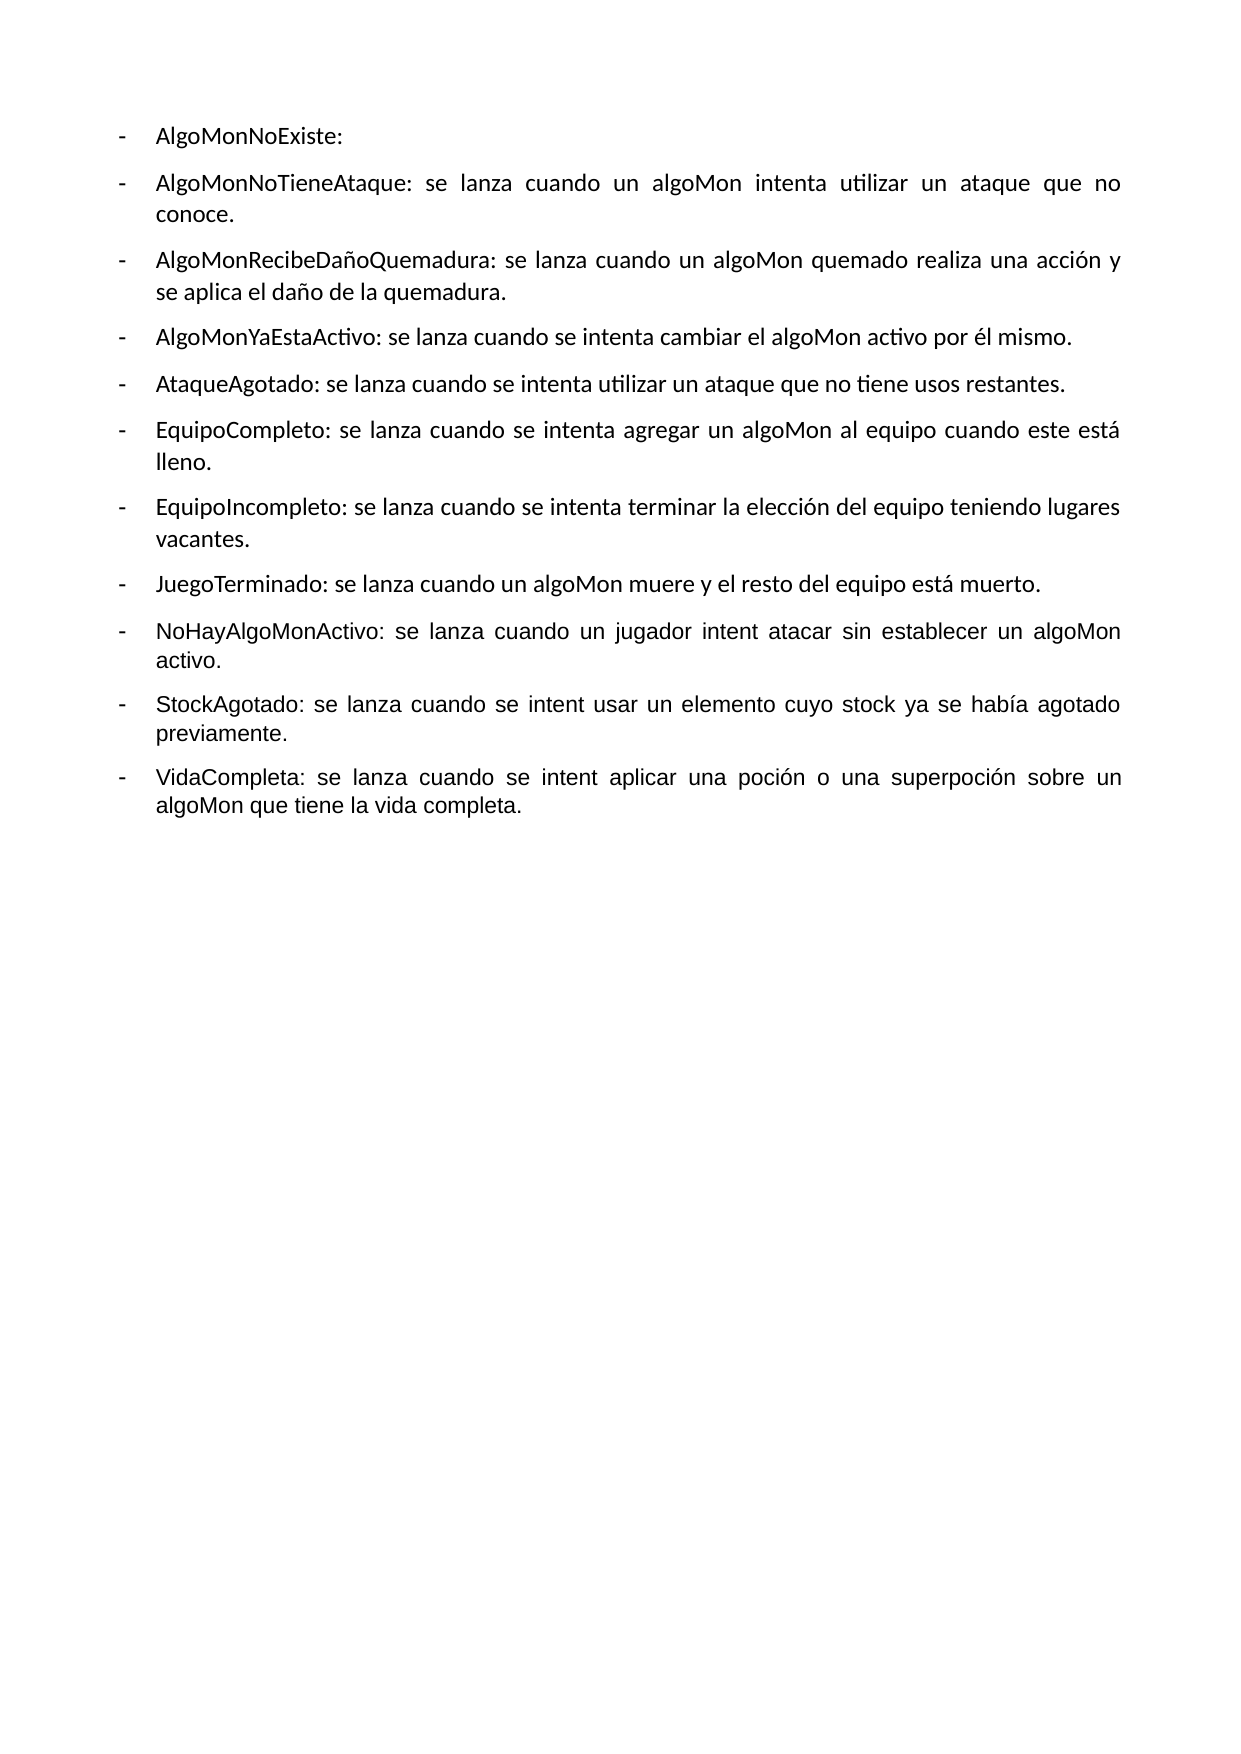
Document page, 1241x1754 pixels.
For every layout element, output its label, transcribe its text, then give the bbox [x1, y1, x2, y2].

list StockAgotado: se lanza cuando se intent usar un elemento cuyo stock ya se había agotado previamente. [118, 686, 1122, 746]
list EquipoCompleto: se lanza cuando se intenta agregar un algoMon al equipo cuando este está lleno. [118, 412, 1122, 476]
list AlgoMonRecibeDañoQuemadura: se lanza cuando un algoMon quemado realiza una acción y se aplica el daño de la quemadura. [118, 242, 1122, 306]
list JuegoTerminado: se lanza cuando un algoMon muere y el resto del equipo está muerto. [118, 566, 1122, 600]
list NoHayAlgoMonActivo: se lanza cuando un jugador intent atacar sin establecer un algoMon activo. [118, 613, 1122, 673]
list AlgoMonNoTieneAtaque: se lanza cuando un algoMon intenta utilizar un ataque que no conoce. [118, 164, 1122, 229]
list EquipoIncompleto: se lanza cuando se intenta terminar la elección del equipo teniendo lugares vacantes. [118, 489, 1122, 553]
list VidaCompleta: se lanza cuando se intent aplicar una poción o una superpoción sobre un algoMon que tiene la vida completa. [118, 758, 1122, 819]
list AlgoMonNoExiste: [118, 118, 1122, 152]
list AtaqueAgotado: se lanza cuando se intenta utilizar un ataque que no tiene usos restantes. [118, 365, 1122, 399]
list AlgoMonYaEstaActivo: se lanza cuando se intenta cambiar el algoMon activo por él mismo. [118, 319, 1122, 353]
